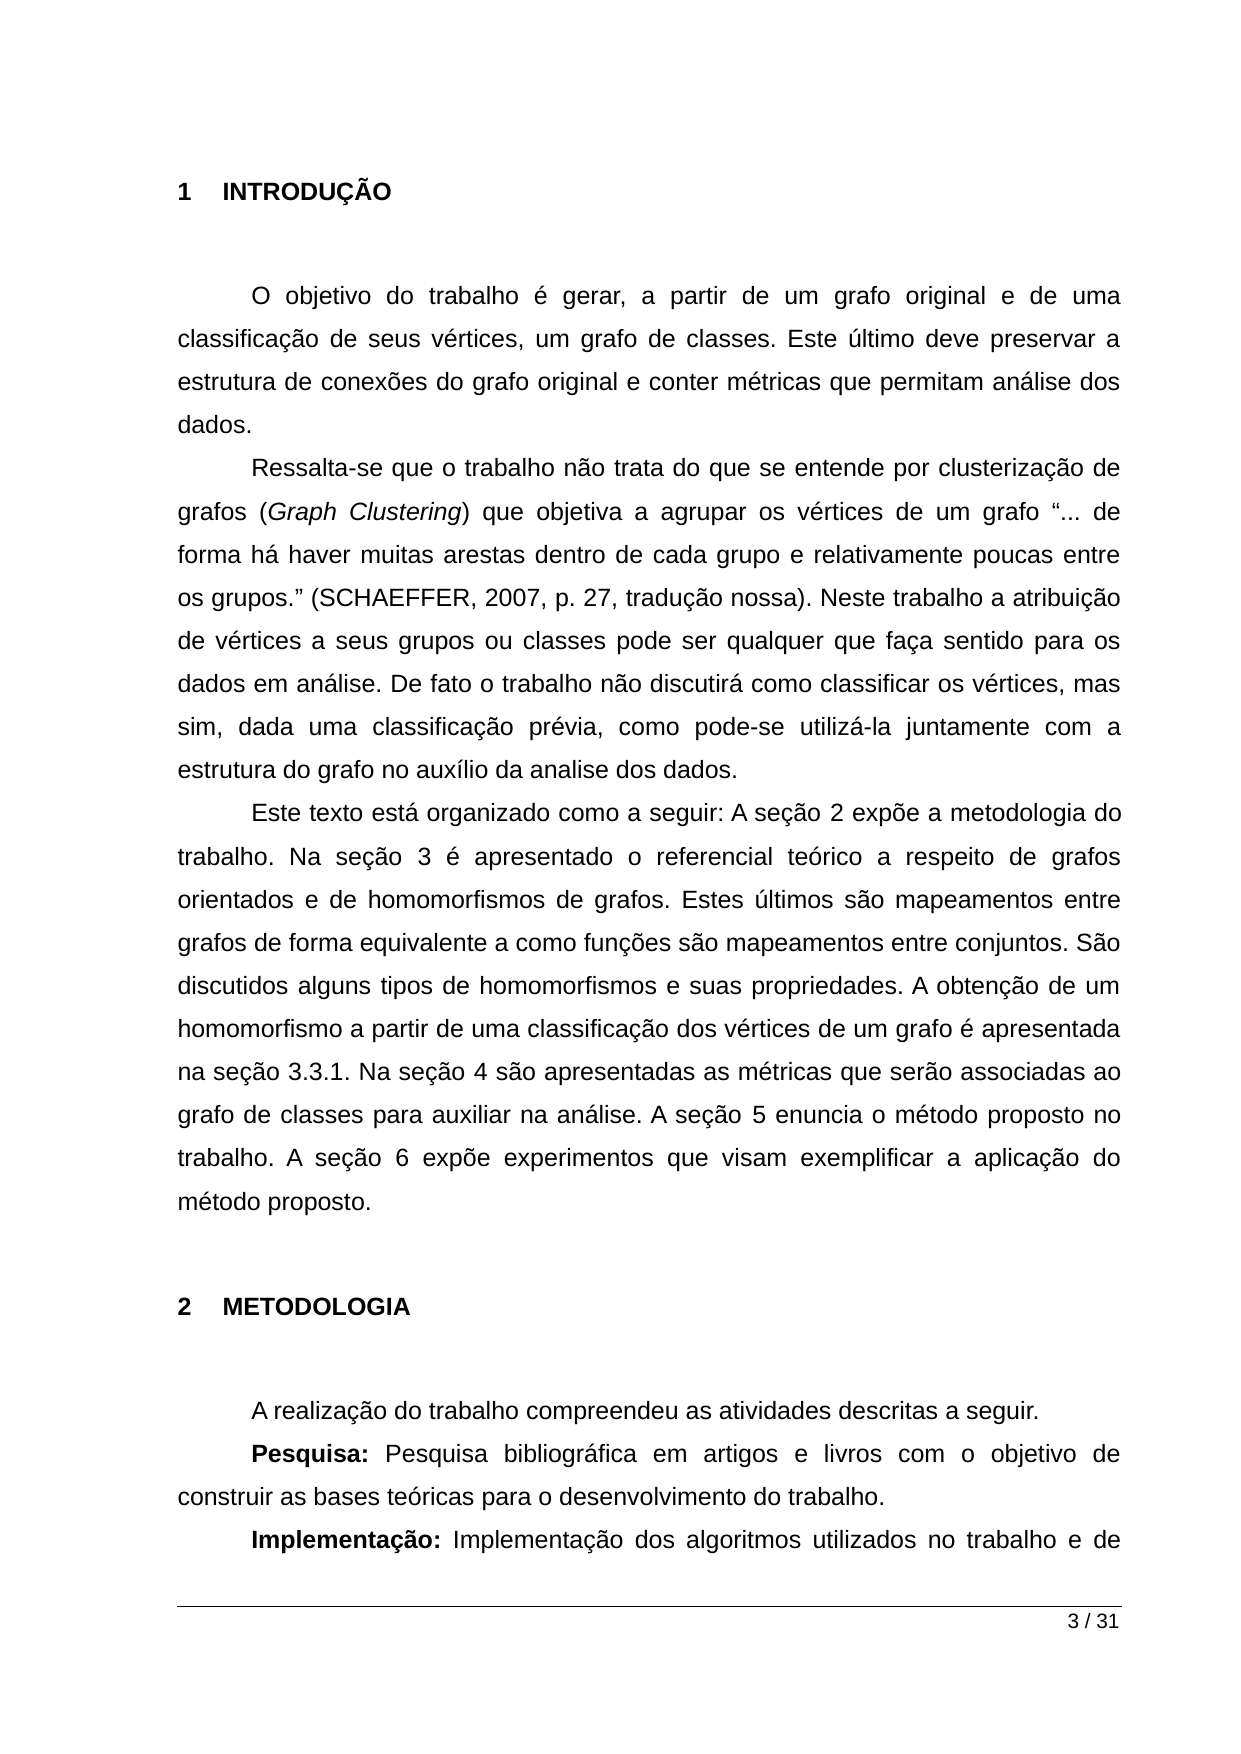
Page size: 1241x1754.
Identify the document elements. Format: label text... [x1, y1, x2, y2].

subtitle Introdução [177, 177, 1122, 206]
text Este texto está organizado como a seguir: A seção 2 expõe a metodologia do trabalho. Na seção 3 é apresentado o referencial teórico a respeito de grafos orientados e de homomorfismos de grafos. Estes últimos são mapeamentos entre grafos de forma equivalente a como funções são mapeamentos entre conjuntos. São discutidos alguns tipos de homomorfismos e suas propriedades. A obtenção de um homomorfismo a partir de uma classificação dos vértices de um grafo é apresentada na seção 3.3.1. Na seção 4 são apresentadas as métricas que serão associadas ao grafo de classes para auxiliar na análise. A seção 5 enuncia o método proposto no trabalho. A seção 6 expõe experimentos que visam exemplificar a aplicação do método proposto. [177, 798, 1122, 1215]
subtitle Metodologia [177, 1292, 1122, 1321]
text Ressalta-se que o trabalho não trata do que se entende por clusterização de grafos (Graph Clustering) que objetiva a agrupar os vértices de um grafo “... de forma há haver muitas arestas dentro de cada grupo e relativamente poucas entre os grupos.” (SCHAEFFER, 2007, p. 27, tradução nossa). Neste trabalho a atribuição de vértices a seus grupos ou classes pode ser qualquer que faça sentido para os dados em análise. De fato o trabalho não discutirá como classificar os vértices, mas sim, dada uma classificação prévia, como pode-se utilizá-la juntamente com a estrutura do grafo no auxílio da analise dos dados. [177, 453, 1122, 784]
text Pesquisa: Pesquisa bibliográfica em artigos e livros com o objetivo de construir as bases teóricas para o desenvolvimento do trabalho. [177, 1439, 1122, 1511]
text O objetivo do trabalho é gerar, a partir de um grafo original e de uma classificação de seus vértices, um grafo de classes. Este último deve preservar a estrutura de conexões do grafo original e conter métricas que permitam análise dos dados. [177, 281, 1122, 439]
text A realização do trabalho compreendeu as atividades descritas a seguir. [177, 1396, 1122, 1425]
text Implementação: Implementação dos algoritmos utilizados no trabalho e de [177, 1525, 1122, 1554]
